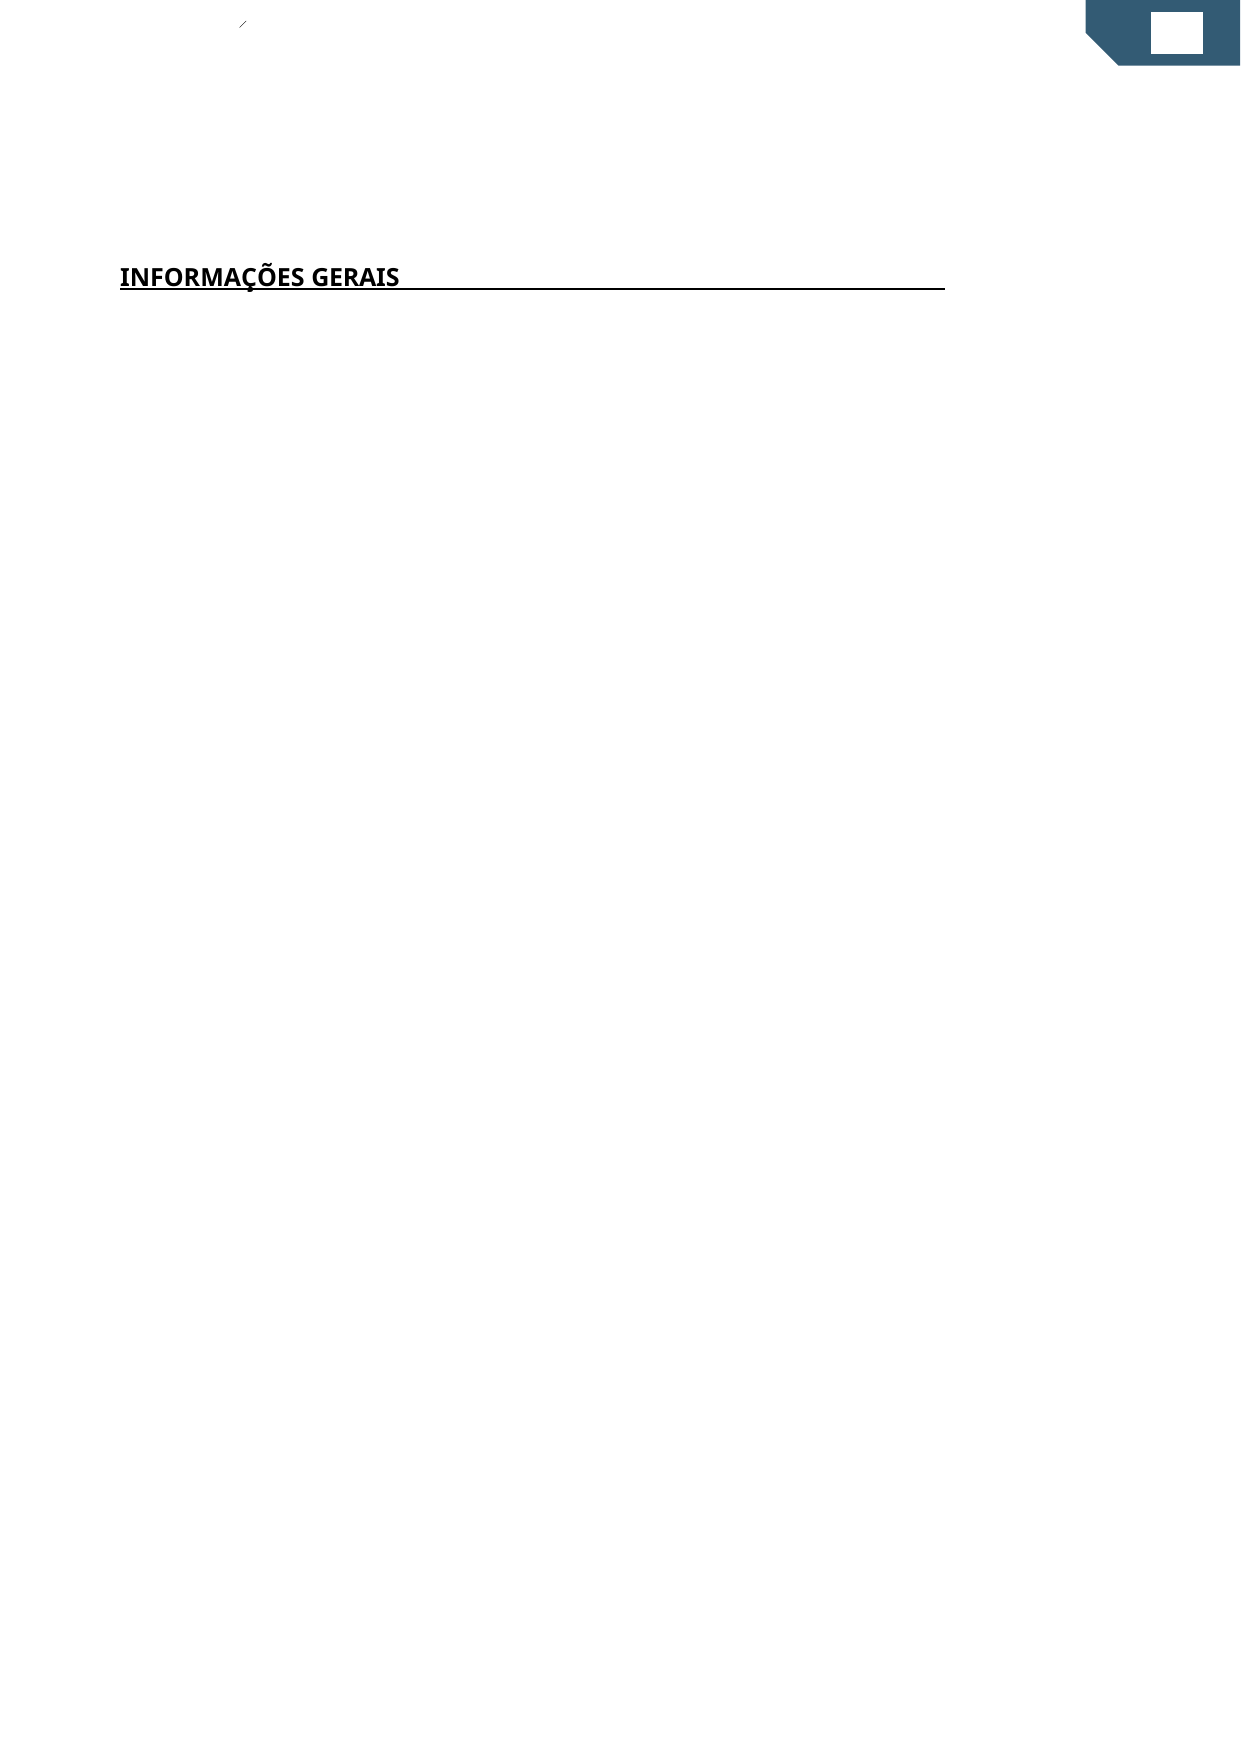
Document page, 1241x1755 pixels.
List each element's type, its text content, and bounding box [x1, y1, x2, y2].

text INFORMAÇÕES GERAIS [120, 259, 1197, 293]
